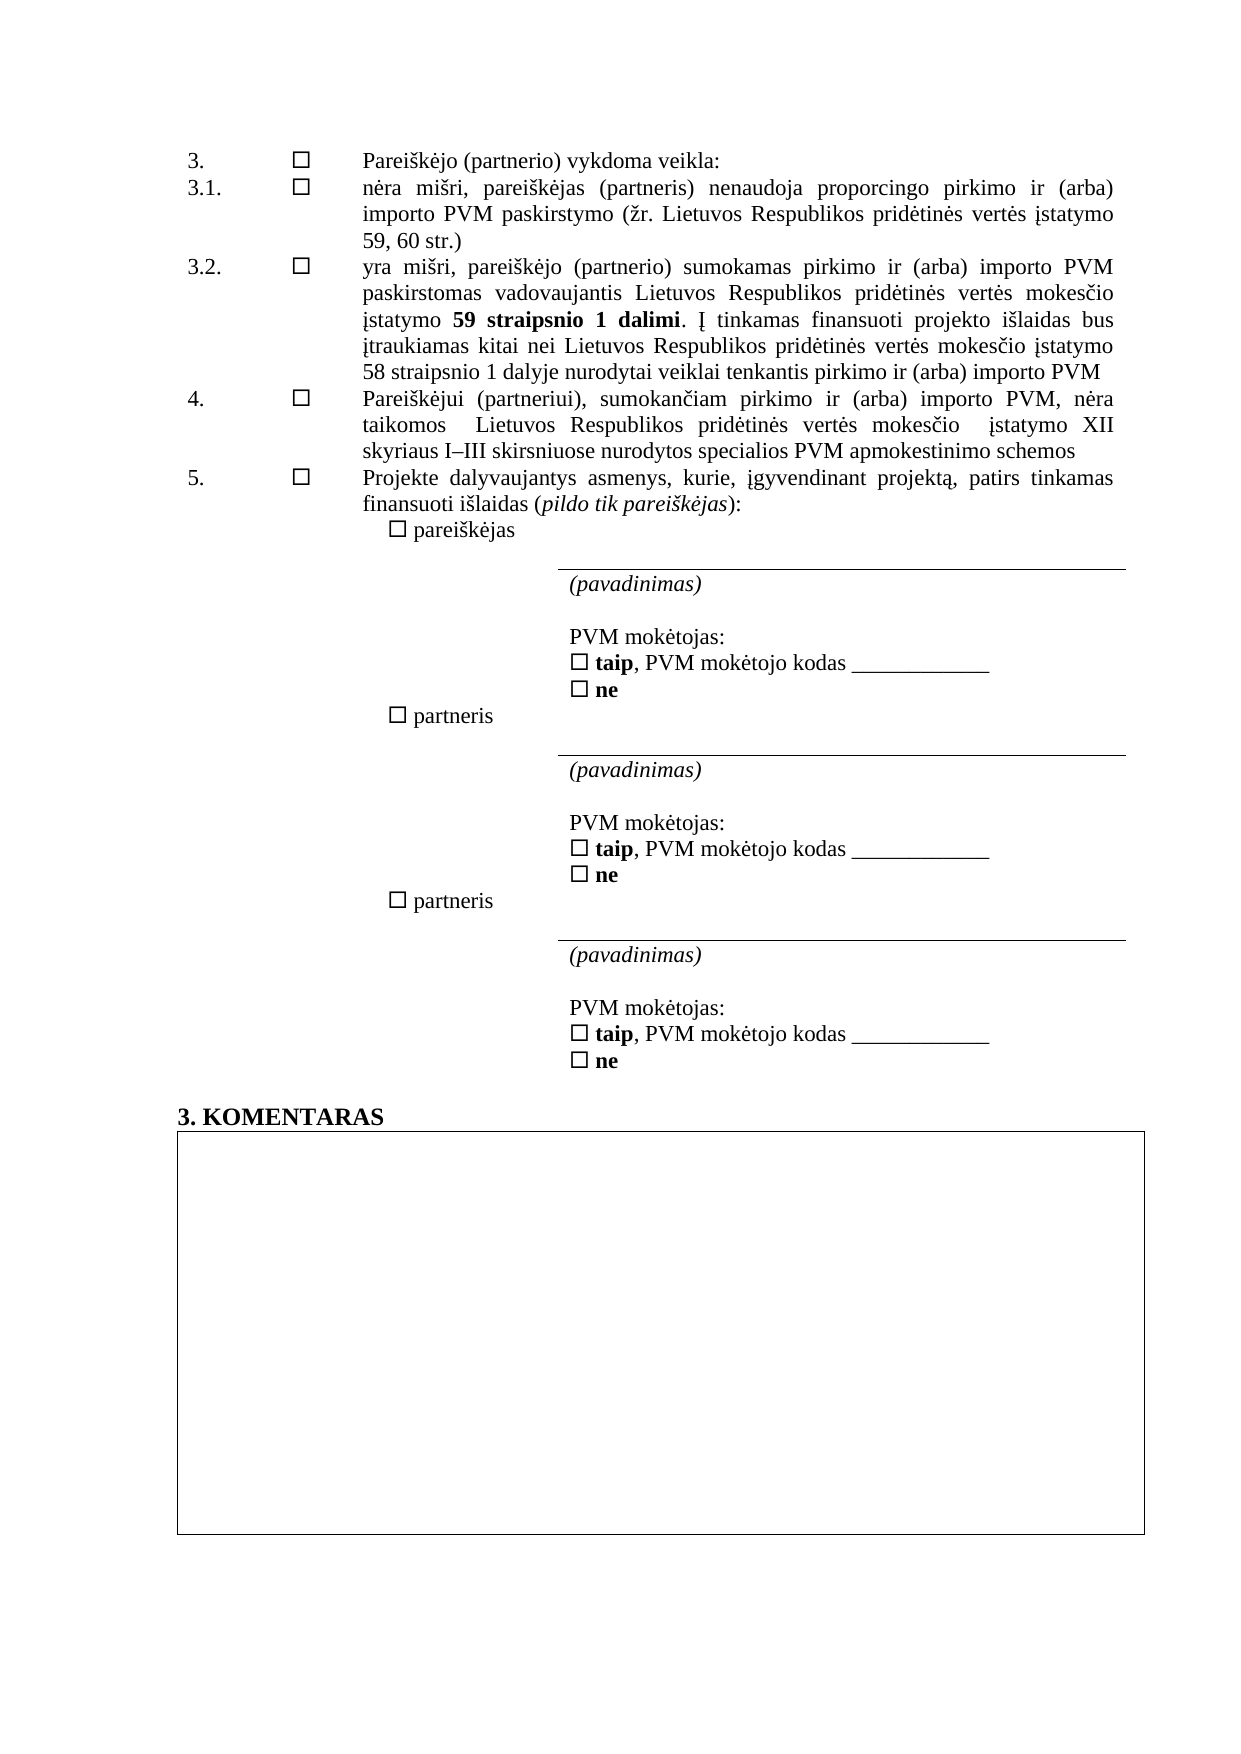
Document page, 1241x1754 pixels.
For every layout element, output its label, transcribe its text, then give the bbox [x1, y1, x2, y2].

table_cell [] partneris [376, 702, 558, 888]
table_cell (pavadinimas) PVM mokėtojas: [] taip, PVM mokėtojo kodas ____________ [] ne [558, 756, 1126, 888]
table_cell 3. [176, 148, 251, 174]
table_cell [176, 755, 376, 888]
table_cell 5. [176, 464, 251, 517]
table_cell [558, 888, 1126, 940]
table_cell [558, 702, 1126, 755]
table_cell [176, 702, 376, 755]
text 3. KOMENTARAS [177, 1102, 1122, 1131]
table_cell (pavadinimas) PVM mokėtojas: [] taip, PVM mokėtojo kodas ____________ [] ne [558, 570, 1126, 702]
table_header [178, 1132, 1144, 1534]
table_cell [] partneris [376, 888, 558, 1073]
table_cell 3.2. [176, 253, 251, 385]
table_cell [] [251, 174, 351, 253]
table_cell Projekte dalyvaujantys asmenys, kurie, įgyvendinant projektą, patirs tinkamas finansuoti išlaidas (pildo tik pareiškėjas): [351, 464, 1126, 517]
table_cell 3.1. [176, 174, 251, 253]
table_cell 4. [176, 385, 251, 464]
table_cell yra mišri, pareiškėjo (partnerio) sumokamas pirkimo ir (arba) importo PVM paskirstomas vadovaujantis Lietuvos Respublikos pridėtinės vertės mokesčio įstatymo 59 straipsnio 1 dalimi. Į tinkamas finansuoti projekto išlaidas bus įtraukiamas kitai nei Lietuvos Respublikos pridėtinės vertės mokesčio įstatymo 58 straipsnio 1 dalyje nurodytai veiklai tenkantis pirkimo ir (arba) importo PVM [351, 253, 1126, 385]
table_cell [176, 888, 376, 940]
table_cell Pareiškėjo (partnerio) vykdoma veikla: [351, 148, 1126, 174]
table_cell [176, 517, 376, 569]
table_cell [176, 569, 376, 702]
table_cell [] [251, 385, 351, 464]
table_cell [] [251, 464, 351, 517]
table_cell [] [251, 148, 351, 174]
table_cell [] [251, 253, 351, 385]
table_cell Pareiškėjui (partneriui), sumokančiam pirkimo ir (arba) importo PVM, nėra taikomos Lietuvos Respublikos pridėtinės vertės mokesčio įstatymo XII skyriaus I–III skirsniuose nurodytos specialios PVM apmokestinimo schemos [351, 385, 1126, 464]
table_cell [558, 517, 1126, 569]
table_cell [] pareiškėjas [376, 517, 558, 702]
table_cell [176, 940, 376, 1073]
table_cell (pavadinimas) PVM mokėtojas: [] taip, PVM mokėtojo kodas ____________ [] ne [558, 941, 1126, 1073]
table_cell nėra mišri, pareiškėjas (partneris) nenaudoja proporcingo pirkimo ir (arba) importo PVM paskirstymo (žr. Lietuvos Respublikos pridėtinės vertės įstatymo 59, 60 str.) [351, 174, 1126, 253]
